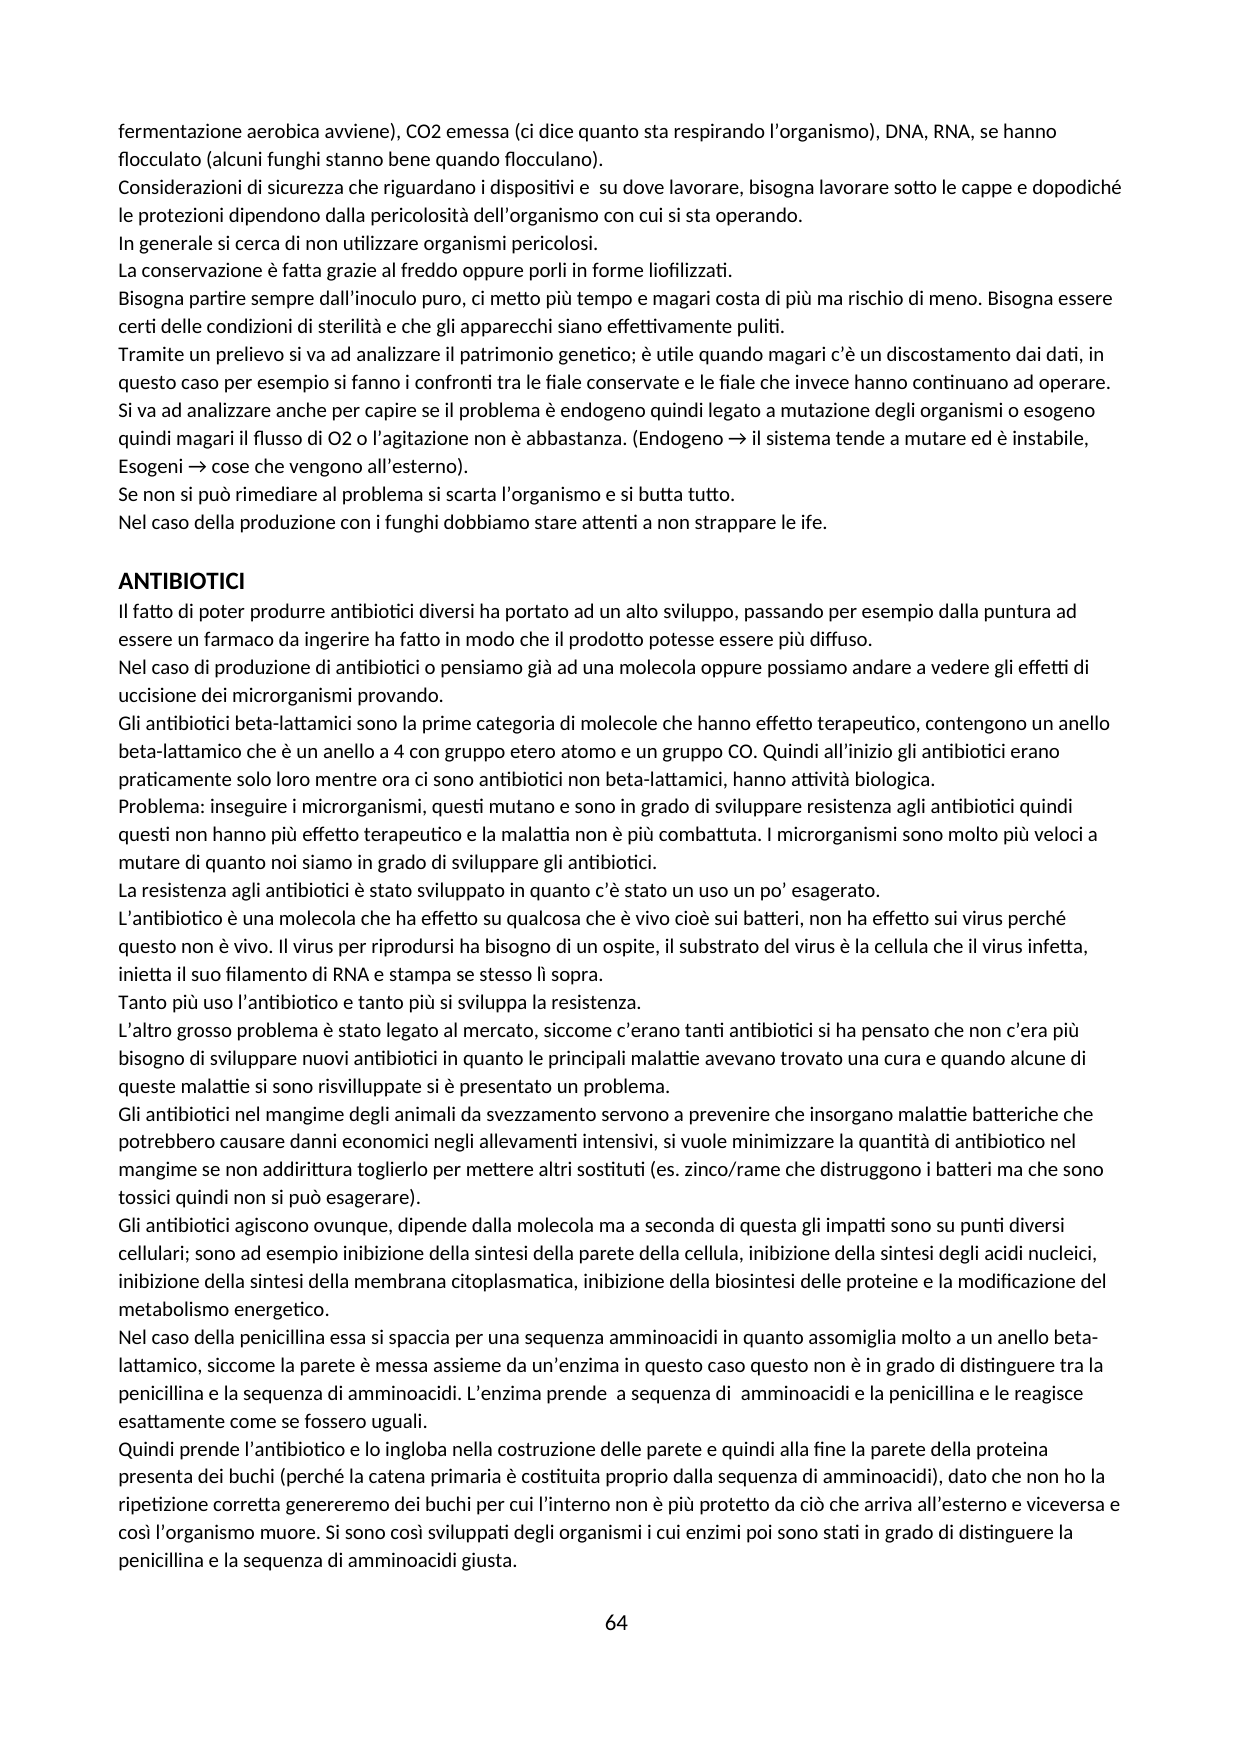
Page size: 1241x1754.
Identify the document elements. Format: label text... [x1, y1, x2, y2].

text ANTIBIOTICI Il fatto di poter produrre antibiotici diversi ha portato ad un alto sviluppo, passando per esempio dalla puntura ad essere un farmaco da ingerire ha fatto in modo che il prodotto potesse essere più diffuso. Nel caso di produzione di antibiotici o pensiamo già ad una molecola oppure possiamo andare a vedere gli effetti di uccisione dei microrganismi provando. Gli antibiotici beta-lattamici sono la prime categoria di molecole che hanno effetto terapeutico, contengono un anello beta-lattamico che è un anello a 4 con gruppo etero atomo e un gruppo CO. Quindi all’inizio gli antibiotici erano praticamente solo loro mentre ora ci sono antibiotici non beta-lattamici, hanno attività biologica. Problema: inseguire i microrganismi, questi mutano e sono in grado di sviluppare resistenza agli antibiotici quindi questi non hanno più effetto terapeutico e la malattia non è più combattuta. I microrganismi sono molto più veloci a mutare di quanto noi siamo in grado di sviluppare gli antibiotici. La resistenza agli antibiotici è stato sviluppato in quanto c’è stato un uso un po’ esagerato. L’antibiotico è una molecola che ha effetto su qualcosa che è vivo cioè sui batteri, non ha effetto sui virus perché questo non è vivo. Il virus per riprodursi ha bisogno di un ospite, il substrato del virus è la cellula che il virus infetta, inietta il suo filamento di RNA e stampa se stesso lì sopra. Tanto più uso l’antibiotico e tanto più si sviluppa la resistenza. L’altro grosso problema è stato legato al mercato, siccome c’erano tanti antibiotici si ha pensato che non c’era più bisogno di sviluppare nuovi antibiotici in quanto le principali malattie avevano trovato una cura e quando alcune di queste malattie si sono risvilluppate si è presentato un problema. Gli antibiotici nel mangime degli animali da svezzamento servono a prevenire che insorgano malattie batteriche che potrebbero causare danni economici negli allevamenti intensivi, si vuole minimizzare la quantità di antibiotico nel mangime se non addirittura toglierlo per mettere altri sostituti (es. zinco/rame che distruggono i batteri ma che sono tossici quindi non si può esagerare). Gli antibiotici agiscono ovunque, dipende dalla molecola ma a seconda di questa gli impatti sono su punti diversi cellulari; sono ad esempio inibizione della sintesi della parete della cellula, inibizione della sintesi degli acidi nucleici, inibizione della sintesi della membrana citoplasmatica, inibizione della biosintesi delle proteine e la modificazione del metabolismo energetico. Nel caso della penicillina essa si spaccia per una sequenza amminoacidi in quanto assomiglia molto a un anello beta-lattamico, siccome la parete è messa assieme da un’enzima in questo caso questo non è in grado di distinguere tra la penicillina e la sequenza di amminoacidi. L’enzima prende a sequenza di amminoacidi e la penicillina e le reagisce esattamente come se fossero uguali. Quindi prende l’antibiotico e lo ingloba nella costruzione delle parete e quindi alla fine la parete della proteina presenta dei buchi (perché la catena primaria è costituita proprio dalla sequenza di amminoacidi), dato che non ho la ripetizione corretta genereremo dei buchi per cui l’interno non è più protetto da ciò che arriva all’esterno e viceversa e così l’organismo muore. Si sono così sviluppati degli organismi i cui enzimi poi sono stati in grado di distinguere la penicillina e la sequenza di amminoacidi giusta. [118, 537, 1124, 1573]
text fermentazione aerobica avviene), CO2 emessa (ci dice quanto sta respirando l’organismo), DNA, RNA, se hanno flocculato (alcuni funghi stanno bene quando flocculano). Considerazioni di sicurezza che riguardano i dispositivi e su dove lavorare, bisogna lavorare sotto le cappe e dopodiché le protezioni dipendono dalla pericolosità dell’organismo con cui si sta operando. In generale si cerca di non utilizzare organismi pericolosi. La conservazione è fatta grazie al freddo oppure porli in forme liofilizzati. Bisogna partire sempre dall’inoculo puro, ci metto più tempo e magari costa di più ma rischio di meno. Bisogna essere certi delle condizioni di sterilità e che gli apparecchi siano effettivamente puliti. Tramite un prelievo si va ad analizzare il patrimonio genetico; è utile quando magari c’è un discostamento dai dati, in questo caso per esempio si fanno i confronti tra le fiale conservate e le fiale che invece hanno continuano ad operare. Si va ad analizzare anche per capire se il problema è endogeno quindi legato a mutazione degli organismi o esogeno quindi magari il flusso di O2 o l’agitazione non è abbastanza. (Endogeno → il sistema tende a mutare ed è instabile, Esogeni → cose che vengono all’esterno). Se non si può rimediare al problema si scarta l’organismo e si butta tutto. Nel caso della produzione con i funghi dobbiamo stare attenti a non strappare le ife. [118, 118, 1124, 534]
